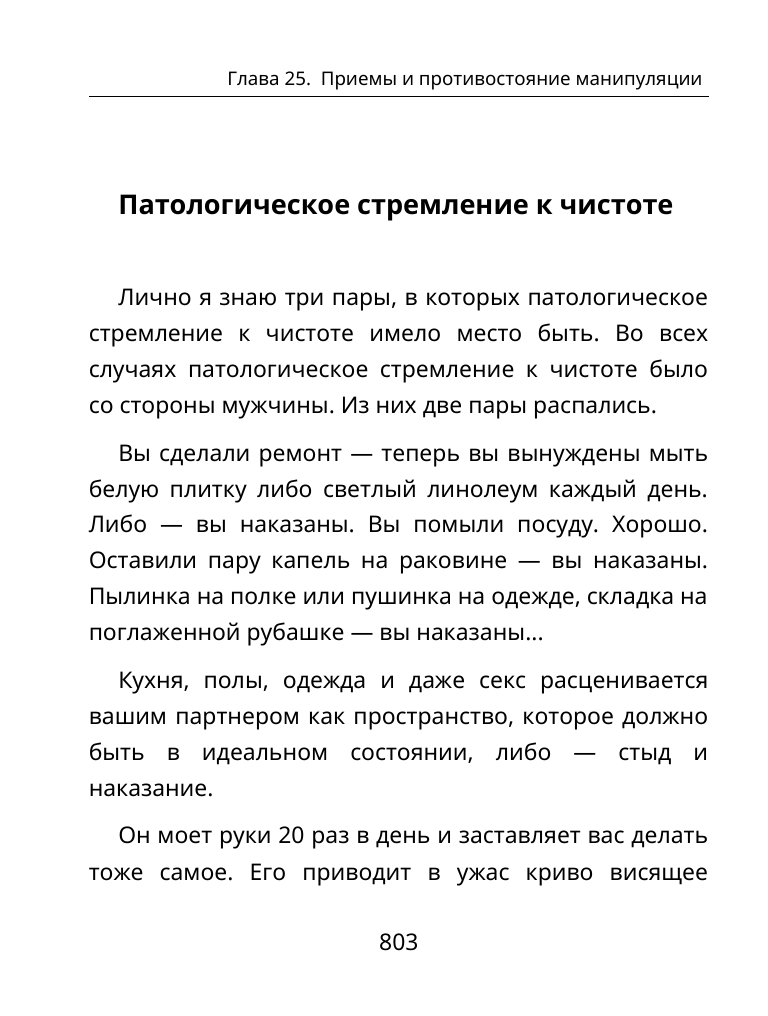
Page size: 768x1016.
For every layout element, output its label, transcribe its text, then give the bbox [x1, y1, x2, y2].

text Кухня, полы, одежда и даже секс расценивается вашим партнером как пространство, которое должно быть в идеальном состоянии, либо — стыд и наказание. [88, 664, 709, 803]
text Вы сделали ремонт — теперь вы вынуждены мыть белую плитку либо светлый линолеум каждый день. Либо — вы наказаны. Вы помыли посуду. Хорошо. Оставили пару капель на раковине — вы наказаны. Пылинка на полке или пушинка на одежде, складка на поглаженной рубашке — вы наказаны... [88, 437, 709, 647]
text Лично я знаю три пары, в которых патологическое стремление к чистоте имело место быть. Во всех случаях патологическое стремление к чистоте было со стороны мужчины. Из них две пары распались. [88, 281, 709, 420]
subtitle Патологическое стремление к чистоте [88, 185, 709, 222]
text Он моет руки 20 раз в день и заставляет вас делать тоже самое. Его приводит в ужас криво висящее [88, 819, 709, 887]
